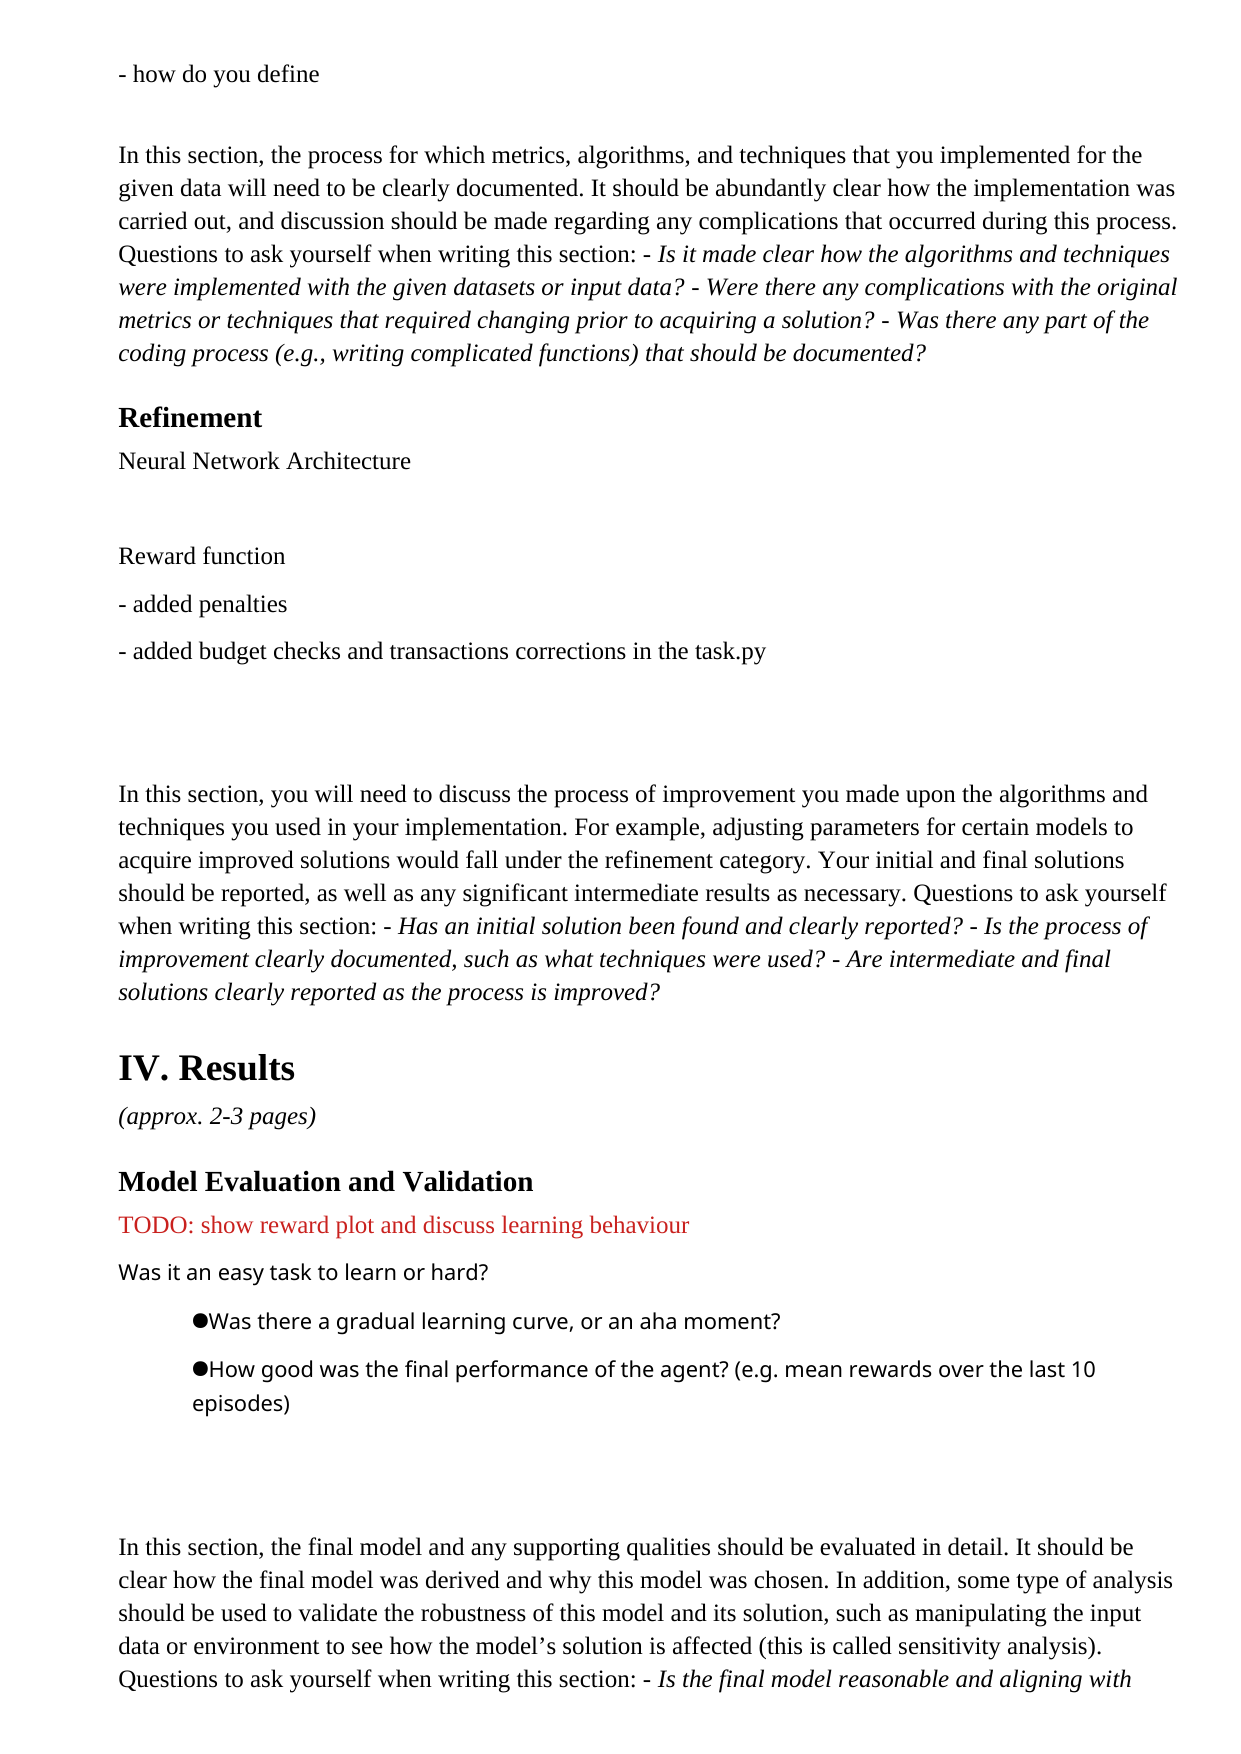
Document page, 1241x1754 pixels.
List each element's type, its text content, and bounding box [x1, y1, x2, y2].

text Reward function [118, 541, 1181, 570]
text In this section, you will need to discuss the process of improvement you made upon the algorithms and techniques you used in your implementation. For example, adjusting parameters for certain models to acquire improved solutions would fall under the refinement category. Your initial and final solutions should be reported, as well as any significant intermediate results as necessary. Questions to ask yourself when writing this section: - Has an initial solution been found and clearly reported? - Is the process of improvement clearly documented, such as what techniques were used? - Are intermediate and final solutions clearly reported as the process is improved? [118, 779, 1181, 1006]
subtitle Model Evaluation and Validation [118, 1164, 1181, 1197]
subtitle Refinement [118, 400, 1181, 433]
text - added penalties [118, 589, 1181, 618]
list How good was the final performance of the agent? (e.g. mean rewards over the last 10 episodes) [118, 1354, 1181, 1418]
text TODO: show reward plot and discuss learning behaviour [118, 1210, 1181, 1238]
text Was it an easy task to learn or hard? [118, 1257, 1181, 1287]
text In this section, the process for which metrics, algorithms, and techniques that you implemented for the given data will need to be clearly documented. It should be abundantly clear how the implementation was carried out, and discussion should be made regarding any complications that occurred during this process. Questions to ask yourself when writing this section: - Is it made clear how the algorithms and techniques were implemented with the given datasets or input data? - Were there any complications with the original metrics or techniques that required changing prior to acquiring a solution? - Was there any part of the coding process (e.g., writing complicated functions) that should be documented? [118, 140, 1181, 367]
subtitle IV. Results [118, 1046, 1181, 1089]
text Neural Network Architecture [118, 446, 1181, 475]
list Was there a gradual learning curve, or an aha moment? [118, 1306, 1181, 1336]
text In this section, the final model and any supporting qualities should be evaluated in detail. It should be clear how the final model was derived and why this model was chosen. In addition, some type of analysis should be used to validate the robustness of this model and its solution, such as manipulating the input data or environment to see how the model’s solution is affected (this is called sensitivity analysis). Questions to ask yourself when writing this section: - Is the final model reasonable and aligning with [118, 1532, 1181, 1693]
text (approx. 2-3 pages) [118, 1101, 1181, 1130]
text - how do you define [118, 59, 1181, 121]
text - added budget checks and transactions corrections in the task.py [118, 636, 1181, 665]
